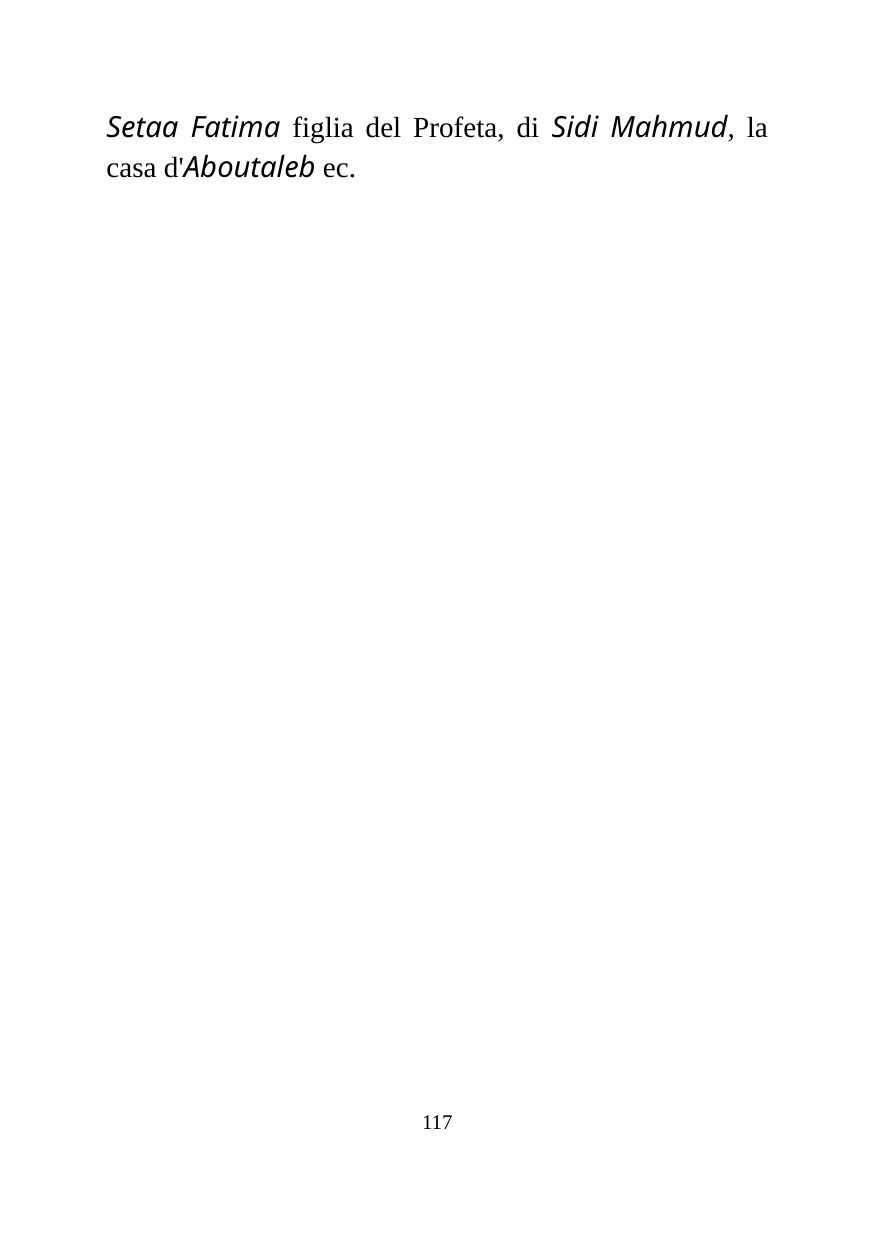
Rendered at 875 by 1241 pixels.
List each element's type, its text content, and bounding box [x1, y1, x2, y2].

text Setaa Fatima figlia del Profeta, di Sidi Mahmud, la casa d'Aboutaleb ec. [106, 106, 768, 186]
